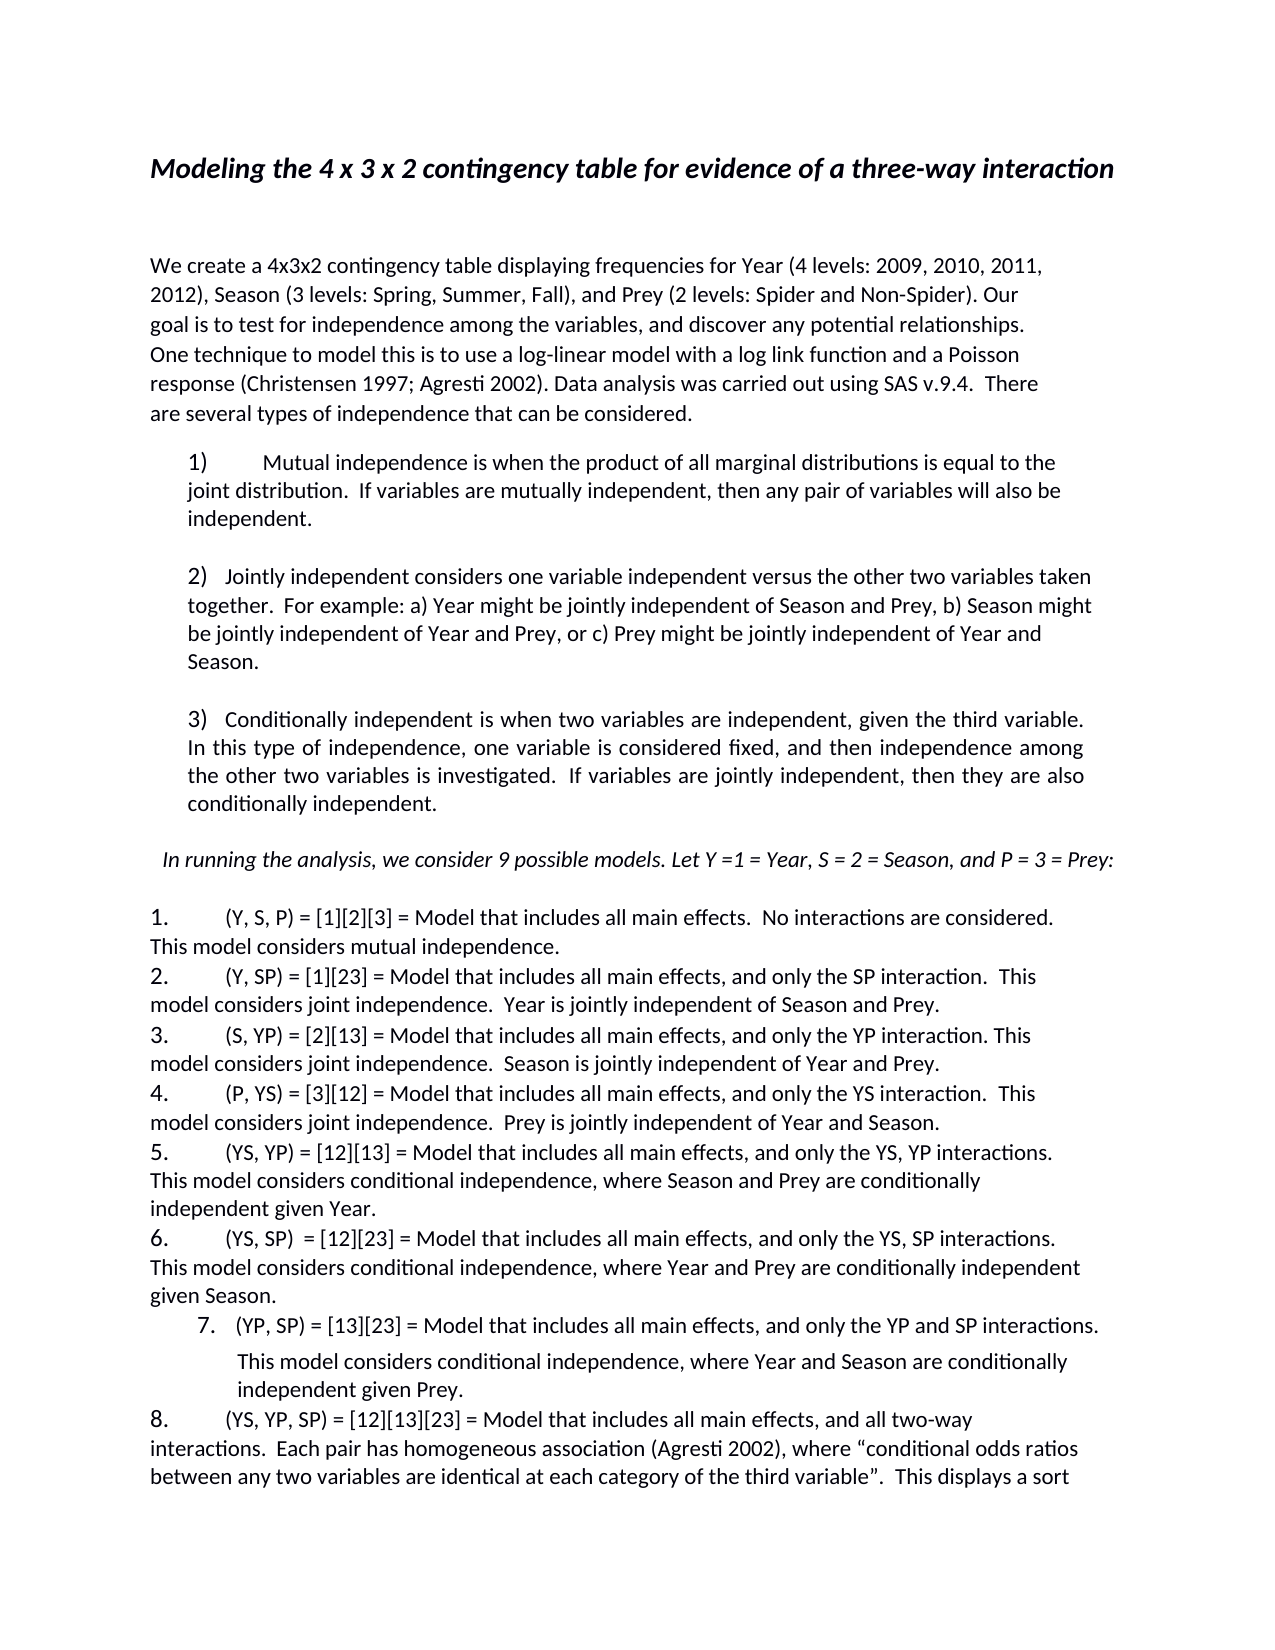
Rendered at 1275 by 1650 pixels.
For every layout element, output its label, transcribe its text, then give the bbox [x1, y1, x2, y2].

text This model considers conditional independence, where Year and Season are conditionally independent given Prey. [237, 1347, 1114, 1403]
list Mutual independence is when the product of all marginal distributions is equal to the joint distribution. If variables are mutually independent, then any pair of variables will also be independent. [187, 446, 1078, 532]
list (Y, SP) = [1][23] = Model that includes all main effects, and only the SP interaction. This model considers joint independence. Year is jointly independent of Season and Prey. [150, 960, 1051, 1019]
list (S, YP) = [2][13] = Model that includes all main effects, and only the YP interaction. This model considers joint independence. Season is jointly independent of Year and Prey. [150, 1019, 1050, 1077]
list (YP, SP) = [13][23] = Model that includes all main effects, and only the YP and SP interactions. [197, 1309, 1125, 1339]
list Conditionally independent is when two variables are independent, given the third variable. In this type of independence, one variable is considered fixed, and then independence among the other two variables is investigated. If variables are jointly independent, then they are also conditionally independent. [187, 703, 1086, 817]
list (Y, S, P) = [1][2][3] = Model that includes all main effects. No interactions are considered. This model considers mutual independence. [150, 902, 1065, 960]
list (YS, YP) = [12][13] = Model that includes all main effects, and only the YS, YP interactions. This model considers conditional independence, where Season and Prey are conditionally independent given Year. [150, 1136, 1084, 1222]
list (P, YS) = [3][12] = Model that includes all main effects, and only the YS interaction. This model considers joint independence. Prey is jointly independent of Year and Season. [150, 1077, 1054, 1136]
text We create a 4x3x2 contingency table displaying frequencies for Year (4 levels: 2009, 2010, 2011, 2012), Season (3 levels: Spring, Summer, Fall), and Prey (2 levels: Spider and Non-Spider). Our goal is to test for independence among the variables, and discover any potential relationships. One technique to model this is to use a log-linear model with a log link function and a Poisson response (Christensen 1997; Agresti 2002). Data analysis was carried out using SAS v.9.4. There are several types of independence that can be considered. [150, 251, 1063, 427]
text In running the analysis, we consider 9 possible models. Let Y =1 = Year, S = 2 = Season, and P = 3 = Prey: [162, 846, 1124, 873]
list (YS, YP, SP) = [12][13][23] = Model that includes all main effects, and all two-way interactions. Each pair has homogeneous association (Agresti 2002), where “conditional odds ratios between any two variables are identical at each category of the third variable”. This displays a sort [150, 1403, 1094, 1490]
list (YS, SP) = [12][23] = Model that includes all main effects, and only the YS, SP interactions. This model considers conditional independence, where Year and Prey are conditionally independent given Season. [150, 1222, 1084, 1309]
text Modeling the 4 x 3 x 2 contingency table for evidence of a three-way interaction [150, 150, 1125, 186]
list Jointly independent considers one variable independent versus the other two variables taken together. For example: a) Year might be jointly independent of Season and Prey, b) Season might be jointly independent of Year and Prey, or c) Prey might be jointly independent of Year and Season. [187, 560, 1097, 675]
